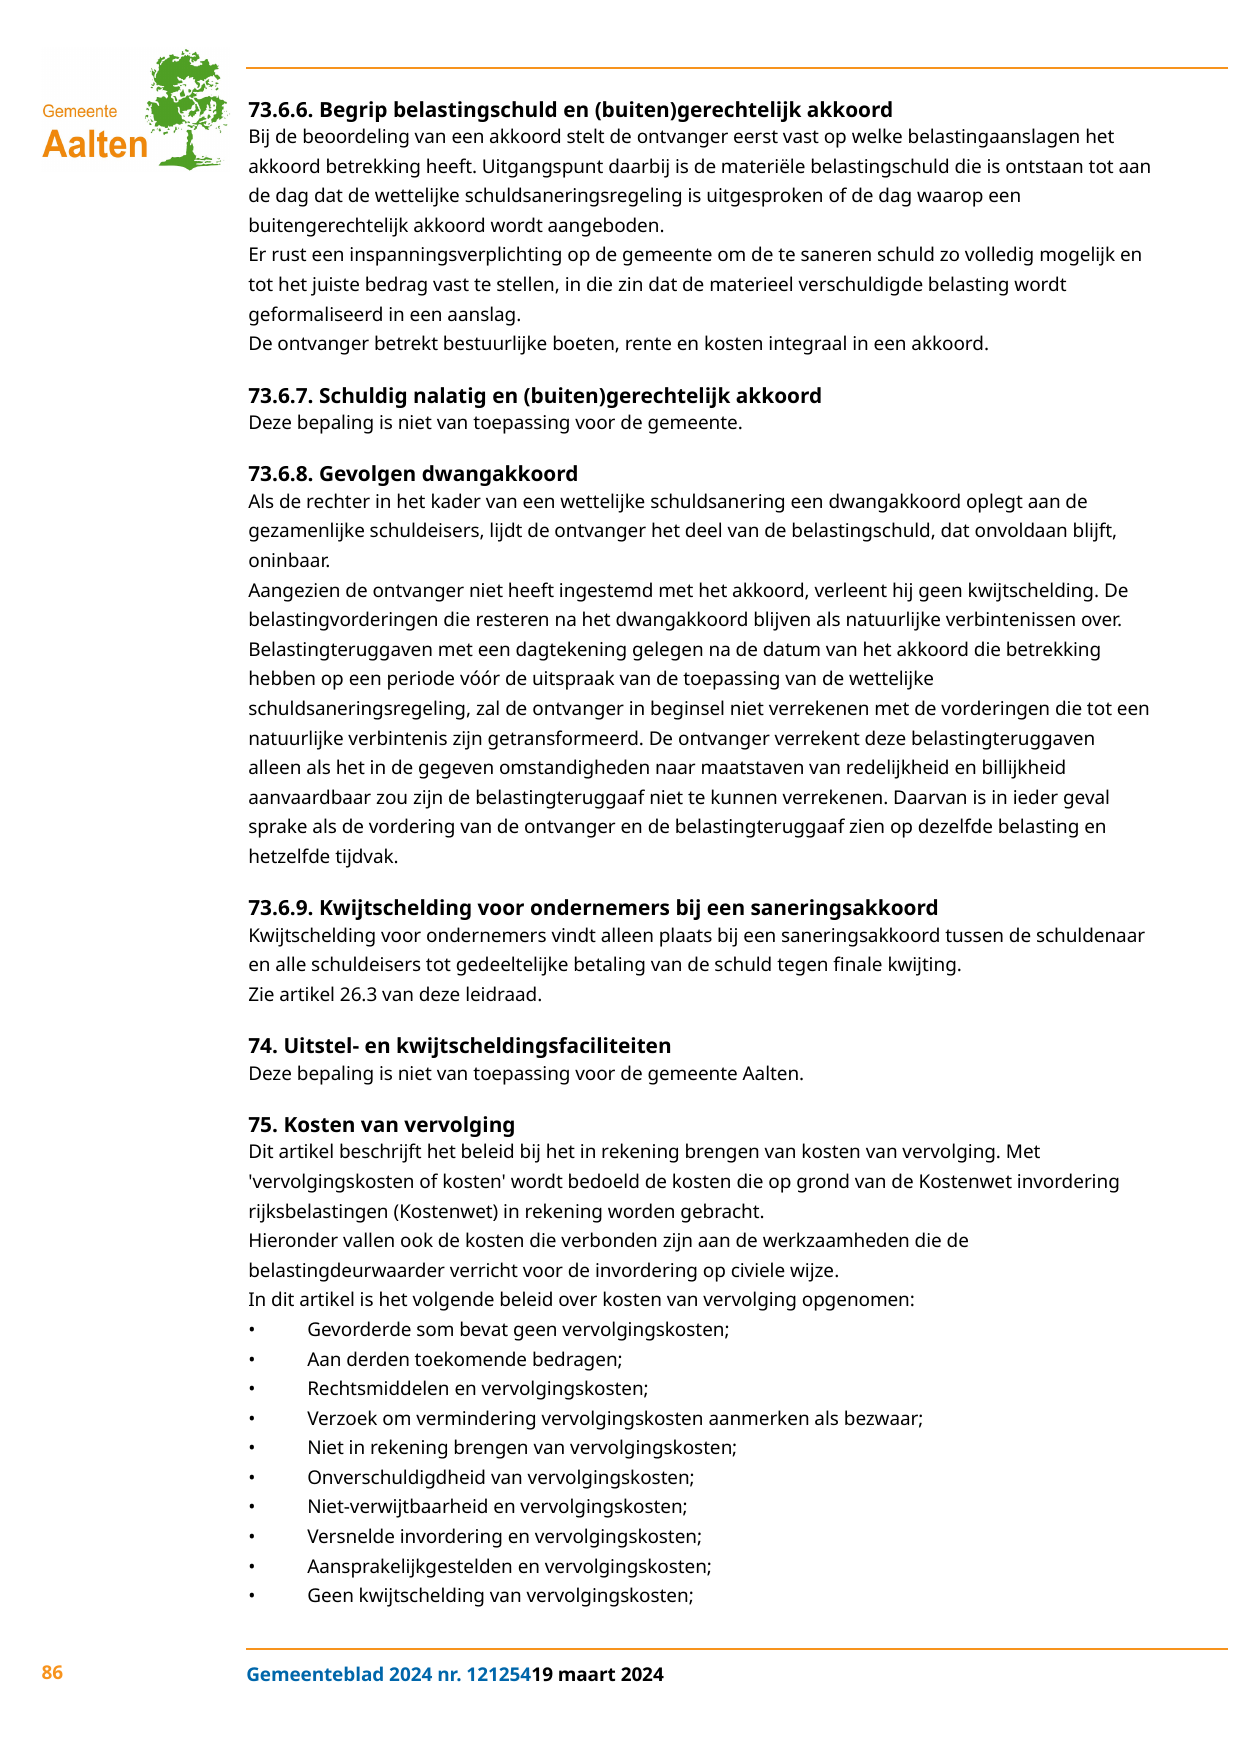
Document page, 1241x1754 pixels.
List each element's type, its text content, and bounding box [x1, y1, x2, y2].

list Niet-verwijtbaarheid en vervolgingskosten; [248, 1494, 1152, 1519]
list Onverschuldigdheid van vervolgingskosten; [248, 1464, 1152, 1490]
text Dit artikel beschrijft het beleid bij het in rekening brengen van kosten van vervolging. Met 'vervolgingskosten of kosten' wordt bedoeld de kosten die op grond van de Kostenwet invordering rijksbelastingen (Kostenwet) in rekening worden gebracht. [248, 1139, 1152, 1224]
text De ontvanger betrekt bestuurlijke boeten, rente en kosten integraal in een akkoord. [248, 330, 1152, 356]
text Deze bepaling is niet van toepassing voor de gemeente. [248, 409, 1152, 435]
text Er rust een inspanningsverplichting op de gemeente om de te saneren schuld zo volledig mogelijk en tot het juiste bedrag vast te stellen, in die zin dat de materieel verschuldigde belasting wordt geformaliseerd in een aanslag. [248, 242, 1152, 326]
text Deze bepaling is niet van toepassing voor de gemeente Aalten. [248, 1060, 1152, 1086]
text Kwijtschelding voor ondernemers vindt alleen plaats bij een saneringsakkoord tussen de schuldenaar en alle schuldeisers tot gedeeltelijke betaling van de schuld tegen finale kwijting. [248, 922, 1152, 977]
text 73.6.7. Schuldig nalatig en (buiten)gerechtelijk akkoord [248, 381, 1152, 409]
text 73.6.6. Begrip belastingschuld en (buiten)gerechtelijk akkoord [248, 95, 1152, 123]
list Niet in rekening brengen van vervolgingskosten; [248, 1434, 1152, 1460]
text 73.6.8. Gevolgen dwangakkoord [248, 459, 1152, 488]
text 75. Kosten van vervolging [248, 1110, 1152, 1139]
text Hieronder vallen ook de kosten die verbonden zijn aan de werkzaamheden die de belastingdeurwaarder verricht voor de invordering op civiele wijze. [248, 1227, 1152, 1283]
picture [41, 47, 231, 172]
list Gevorderde som bevat geen vervolgingskosten; [248, 1316, 1152, 1342]
text Bij de beoordeling van een akkoord stelt de ontvanger eerst vast op welke belastingaanslagen het akkoord betrekking heeft. Uitgangspunt daarbij is de materiële belastingschuld die is ontstaan tot aan de dag dat de wettelijke schuldsaneringsregeling is uitgesproken of de dag waarop een buitengerechtelijk akkoord wordt aangeboden. [248, 123, 1152, 238]
text 74. Uitstel- en kwijtscheldingsfaciliteiten [248, 1031, 1152, 1060]
text Zie artikel 26.3 van deze leidraad. [248, 981, 1152, 1007]
list Verzoek om vermindering vervolgingskosten aanmerken als bezwaar; [248, 1405, 1152, 1431]
list Aan derden toekomende bedragen; [248, 1346, 1152, 1372]
text In dit artikel is het volgende beleid over kosten van vervolging opgenomen: [248, 1287, 1152, 1312]
list Geen kwijtschelding van vervolgingskosten; [248, 1582, 1152, 1608]
text Belastingteruggaven met een dagtekening gelegen na de datum van het akkoord die betrekking hebben op een periode vóór de uitspraak van de toepassing van de wettelijke schuldsaneringsregeling, zal de ontvanger in beginsel niet verrekenen met de vorderingen die tot een natuurlijke verbintenis zijn getransformeerd. De ontvanger verrekent deze belastingteruggaven alleen als het in de gegeven omstandigheden naar maatstaven van redelijkheid en billijkheid aanvaardbaar zou zijn de belastingteruggaaf niet te kunnen verrekenen. Daarvan is in ieder geval sprake als de vordering van de ontvanger en de belastingteruggaaf zien op dezelfde belasting en hetzelfde tijdvak. [248, 636, 1152, 869]
text Als de rechter in het kader van een wettelijke schuldsanering een dwangakkoord oplegt aan de gezamenlijke schuldeisers, lijdt de ontvanger het deel van de belastingschuld, dat onvoldaan blijft, oninbaar. [248, 488, 1152, 573]
list Versnelde invordering en vervolgingskosten; [248, 1523, 1152, 1549]
text Aangezien de ontvanger niet heeft ingestemd met het akkoord, verleent hij geen kwijtschelding. De belastingvorderingen die resteren na het dwangakkoord blijven als natuurlijke verbintenissen over. [248, 577, 1152, 632]
list Rechtsmiddelen en vervolgingskosten; [248, 1375, 1152, 1401]
text 73.6.9. Kwijtschelding voor ondernemers bij een saneringsakkoord [248, 893, 1152, 922]
list Aansprakelijkgestelden en vervolgingskosten; [248, 1553, 1152, 1579]
